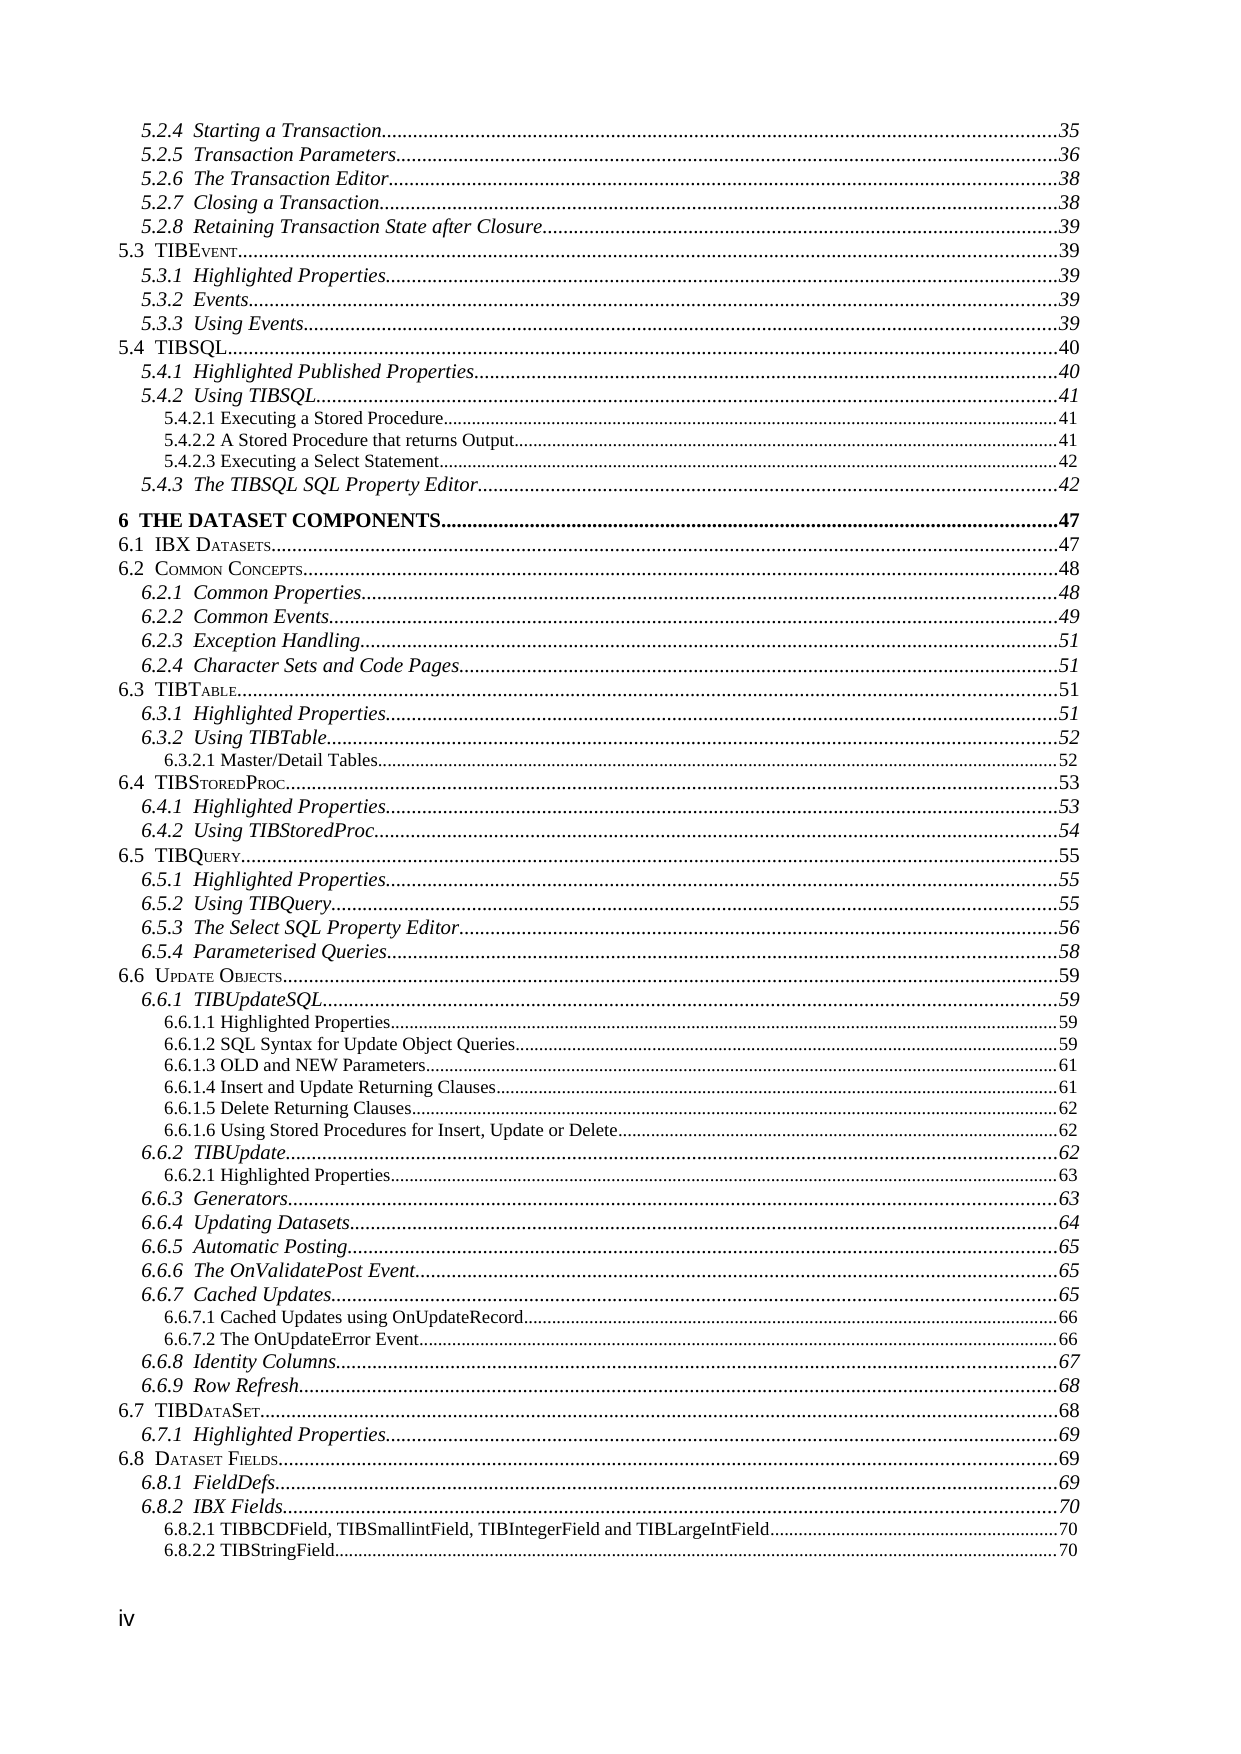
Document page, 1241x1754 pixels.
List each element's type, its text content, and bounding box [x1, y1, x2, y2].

text 6.6.1.4 Insert and Update Returning Clauses 61 [164, 1076, 1122, 1097]
text 6.2.4 Character Sets and Code Pages 51 [141, 652, 1122, 677]
text 6.6.7.1 Cached Updates using OnUpdateRecord 66 [164, 1306, 1122, 1328]
text 5.2.8 Retaining Transaction State after Closure 39 [141, 214, 1122, 238]
text 6.5.3 The Select SQL Property Editor 56 [141, 915, 1122, 939]
text 6.3 TIBTable 51 [118, 677, 1122, 701]
text 5.2.5 Transaction Parameters 36 [141, 142, 1122, 166]
text 5.3 TIBEvent 39 [118, 238, 1122, 262]
text 6.1 IBX Datasets 47 [118, 532, 1122, 556]
text 6.5.2 Using TIBQuery 55 [141, 891, 1122, 915]
text 6.6.1.2 SQL Syntax for Update Object Queries 59 [164, 1032, 1122, 1054]
text 6.6.9 Row Refresh 68 [141, 1373, 1122, 1397]
text 5.2.7 Closing a Transaction 38 [141, 190, 1122, 214]
text 6 The DataSet Components 47 [118, 508, 1122, 532]
text 6.5 TIBQuery 55 [118, 842, 1122, 867]
text 5.4.2.1 Executing a Stored Procedure 41 [164, 407, 1122, 428]
text 6.8 Dataset Fields 69 [118, 1446, 1122, 1470]
text 6.6.1.3 OLD and NEW Parameters 61 [164, 1054, 1122, 1076]
text 6.4.2 Using TIBStoredProc 54 [141, 818, 1122, 842]
text 6.4.1 Highlighted Properties 53 [141, 794, 1122, 818]
text 6.8.2.2 TIBStringField 70 [164, 1539, 1122, 1561]
text 6.6.2.1 Highlighted Properties 63 [164, 1164, 1122, 1186]
text 5.4 TIBSQL 40 [118, 335, 1122, 359]
text 6.8.2 IBX Fields 70 [141, 1494, 1122, 1518]
text 6.6.1.1 Highlighted Properties 59 [164, 1011, 1122, 1032]
text 5.2.6 The Transaction Editor 38 [141, 166, 1122, 190]
text 5.4.2.2 A Stored Procedure that returns Output 41 [164, 428, 1122, 450]
text 5.4.3 The TIBSQL SQL Property Editor 42 [141, 472, 1122, 496]
text 6.6.7 Cached Updates 65 [141, 1282, 1122, 1306]
text 6.6.8 Identity Columns 67 [141, 1349, 1122, 1373]
text 6.8.1 FieldDefs 69 [141, 1470, 1122, 1494]
text 6.6.1 TIBUpdateSQL 59 [141, 987, 1122, 1011]
text 6.6.4 Updating Datasets 64 [141, 1210, 1122, 1234]
text 5.4.2 Using TIBSQL 41 [141, 383, 1122, 407]
text 6.6.6 The OnValidatePost Event 65 [141, 1258, 1122, 1282]
text 6.3.1 Highlighted Properties 51 [141, 701, 1122, 725]
text 5.3.3 Using Events 39 [141, 311, 1122, 335]
text 6.6.7.2 The OnUpdateError Event 66 [164, 1328, 1122, 1349]
text 6.4 TIBStoredProc 53 [118, 770, 1122, 794]
text 6.8.2.1 TIBBCDField, TIBSmallintField, TIBIntegerField and TIBLargeIntField 70 [164, 1518, 1122, 1539]
text 6.7 TIBDataSet 68 [118, 1397, 1122, 1422]
text 6.6.2 TIBUpdate 62 [141, 1140, 1122, 1164]
text 6.2.1 Common Properties 48 [141, 580, 1122, 604]
text 6.2.2 Common Events 49 [141, 604, 1122, 628]
text 6.5.4 Parameterised Queries 58 [141, 939, 1122, 963]
text 5.3.2 Events 39 [141, 287, 1122, 311]
text 6.6 Update Objects 59 [118, 963, 1122, 987]
text 5.4.2.3 Executing a Select Statement 42 [164, 450, 1122, 472]
text 6.6.1.5 Delete Returning Clauses 62 [164, 1097, 1122, 1119]
text 6.6.1.6 Using Stored Procedures for Insert, Update or Delete 62 [164, 1119, 1122, 1140]
text 5.2.4 Starting a Transaction 35 [141, 118, 1122, 142]
text 6.2 Common Concepts 48 [118, 556, 1122, 580]
text 6.6.5 Automatic Posting 65 [141, 1234, 1122, 1258]
text 6.7.1 Highlighted Properties 69 [141, 1422, 1122, 1446]
text 6.6.3 Generators 63 [141, 1186, 1122, 1210]
text 5.4.1 Highlighted Published Properties 40 [141, 359, 1122, 383]
text 6.2.3 Exception Handling 51 [141, 628, 1122, 652]
text 5.3.1 Highlighted Properties 39 [141, 262, 1122, 287]
text 6.5.1 Highlighted Properties 55 [141, 867, 1122, 891]
text 6.3.2.1 Master/Detail Tables 52 [164, 749, 1122, 770]
text 6.3.2 Using TIBTable 52 [141, 725, 1122, 749]
